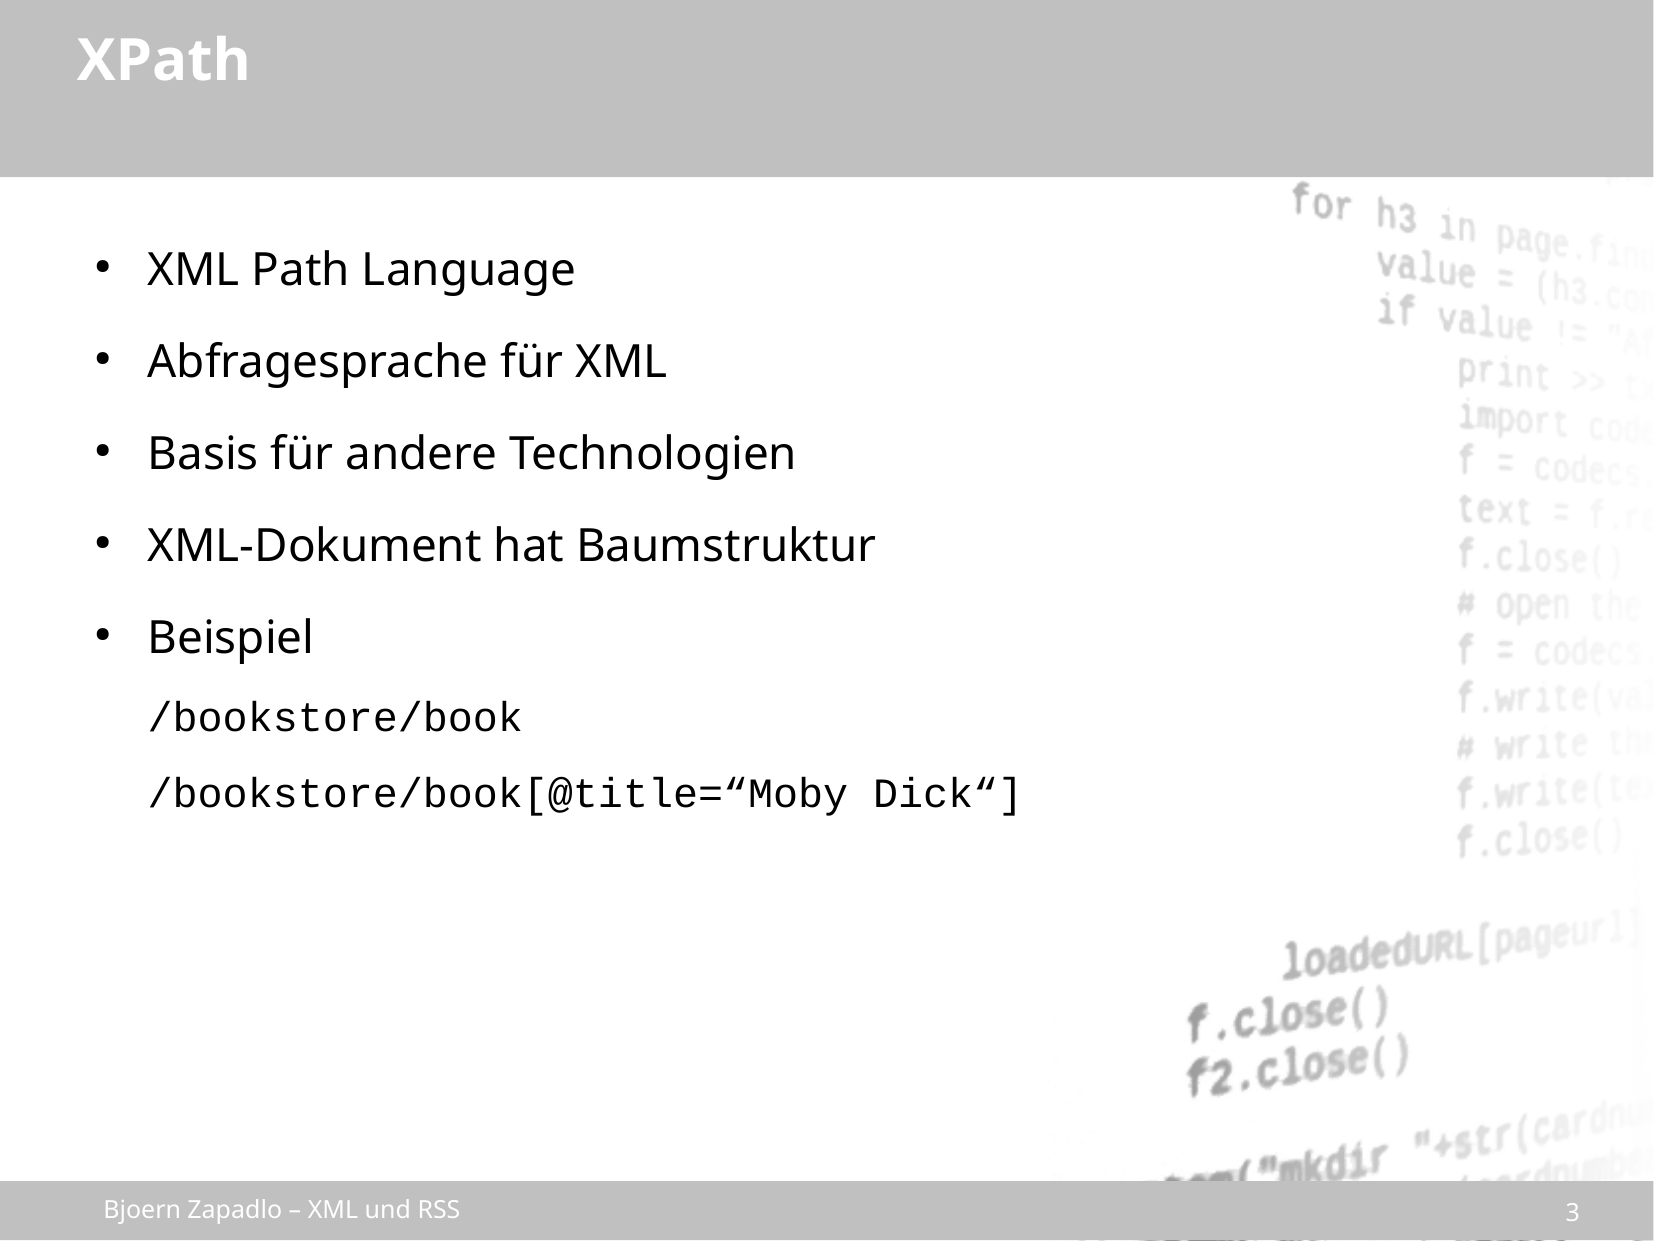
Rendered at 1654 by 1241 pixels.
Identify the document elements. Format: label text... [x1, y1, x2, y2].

list XML Path Language Abfragesprache für XML Basis für andere Technologien XML-Dokument hat Baumstruktur Beispiel /bookstore/book /bookstore/book[@title=“Moby Dick“] [76, 236, 1566, 1041]
picture [0, 178, 1654, 1181]
title XPath [76, 17, 1566, 210]
